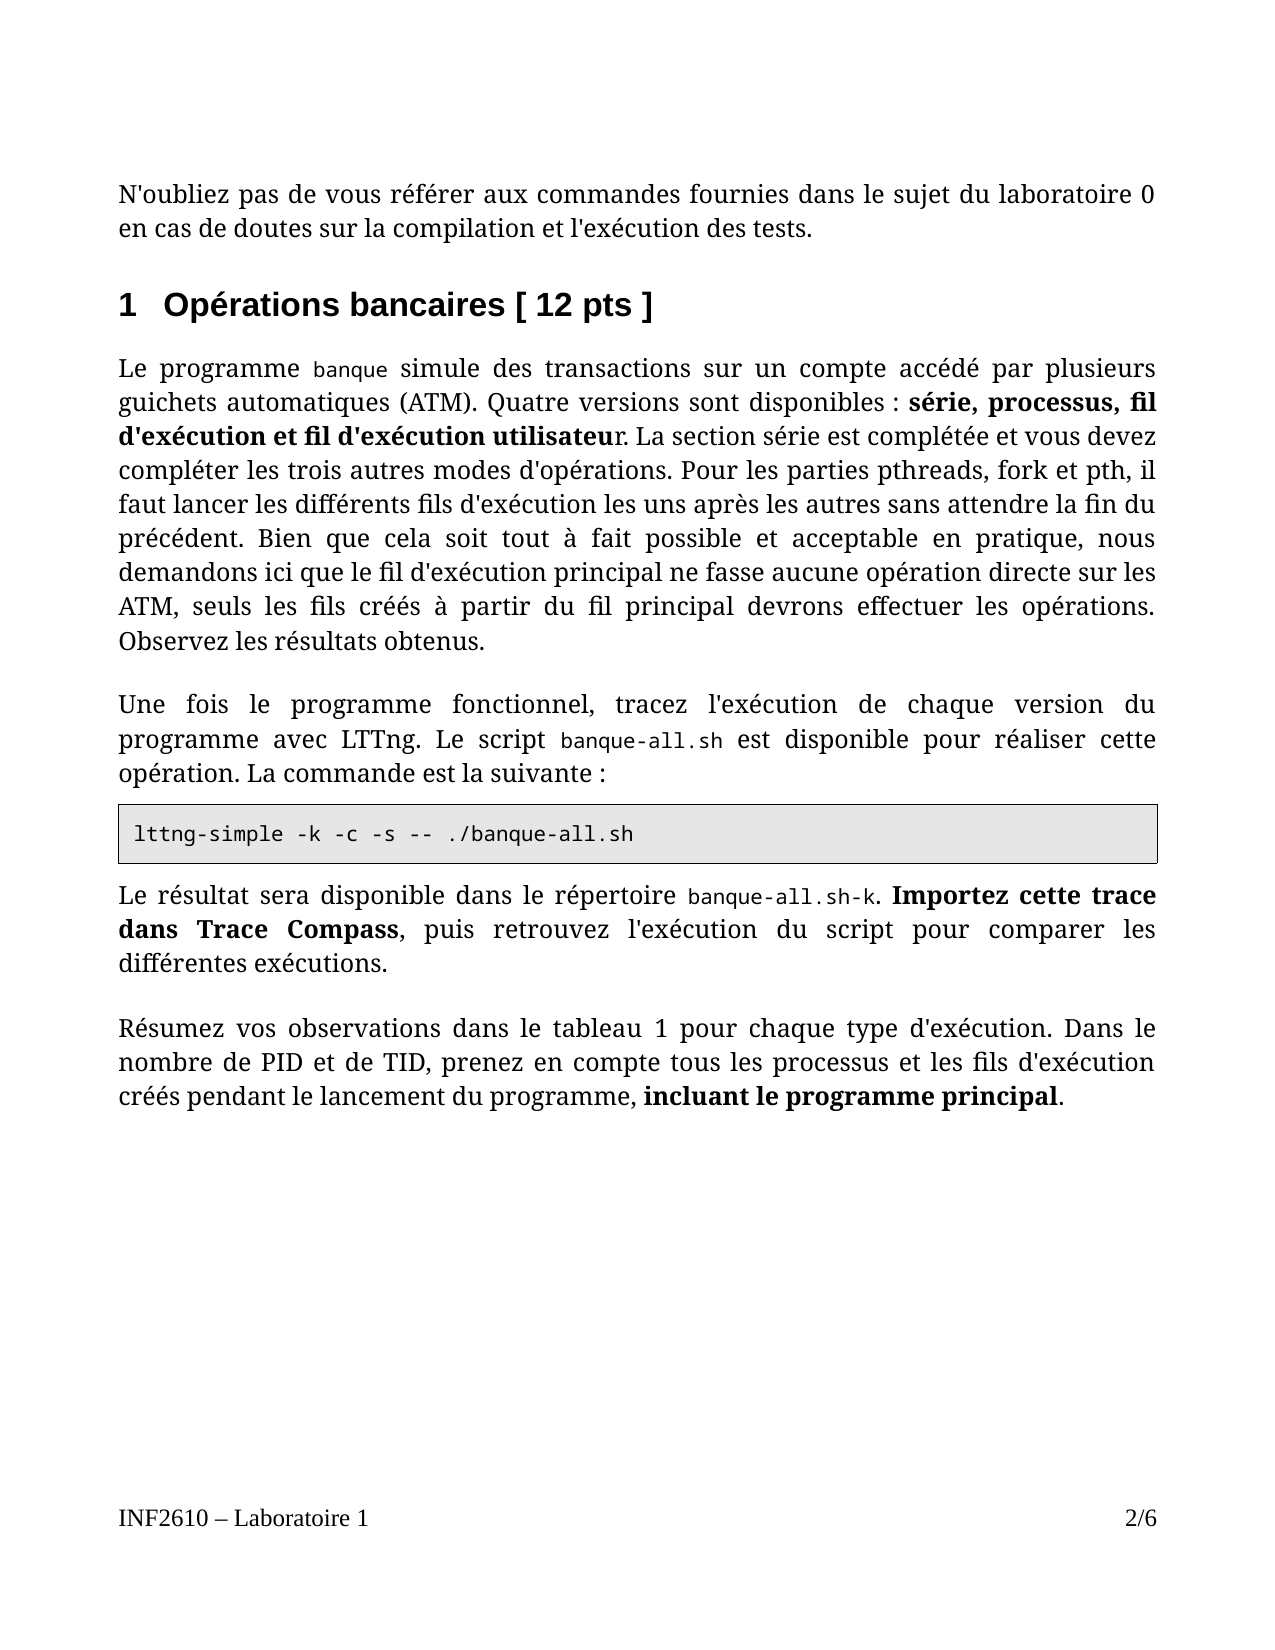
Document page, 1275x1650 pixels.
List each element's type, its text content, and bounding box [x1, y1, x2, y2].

text N'oubliez pas de vous référer aux commandes fournies dans le sujet du laboratoire 0 en cas de doutes sur la compilation et l'exécution des tests. [118, 176, 1157, 244]
text Le programme banque simule des transactions sur un compte accédé par plusieurs guichets automatiques (ATM). Quatre versions sont disponibles : série, processus, fil d'exécution et fil d'exécution utilisateur. La section série est complétée et vous devez compléter les trois autres modes d'opérations. Pour les parties pthreads, fork et pth, il faut lancer les différents fils d'exécution les uns après les autres sans attendre la fin du précédent. Bien que cela soit tout à fait possible et acceptable en pratique, nous demandons ici que le fil d'exécution principal ne fasse aucune opération directe sur les ATM, seuls les fils créés à partir du fil principal devrons effectuer les opérations. Observez les résultats obtenus. [118, 351, 1157, 657]
text lttng-simple -k -c -s -- ./banque-all.sh [119, 805, 1157, 863]
subtitle Opérations bancaires [ 12 pts ] [118, 284, 1157, 323]
text Résumez vos observations dans le tableau 1 pour chaque type d'exécution. Dans le nombre de PID et de TID, prenez en compte tous les processus et les fils d'exécution créés pendant le lancement du programme, incluant le programme principal. [118, 1010, 1157, 1112]
text Le résultat sera disponible dans le répertoire banque-all.sh-k. Importez cette trace dans Trace Compass, puis retrouvez l'exécution du script pour comparer les différentes exécutions. [118, 878, 1157, 980]
text Une fois le programme fonctionnel, tracez l'exécution de chaque version du programme avec LTTng. Le script banque-all.sh est disponible pour réaliser cette opération. La commande est la suivante : [118, 687, 1157, 789]
